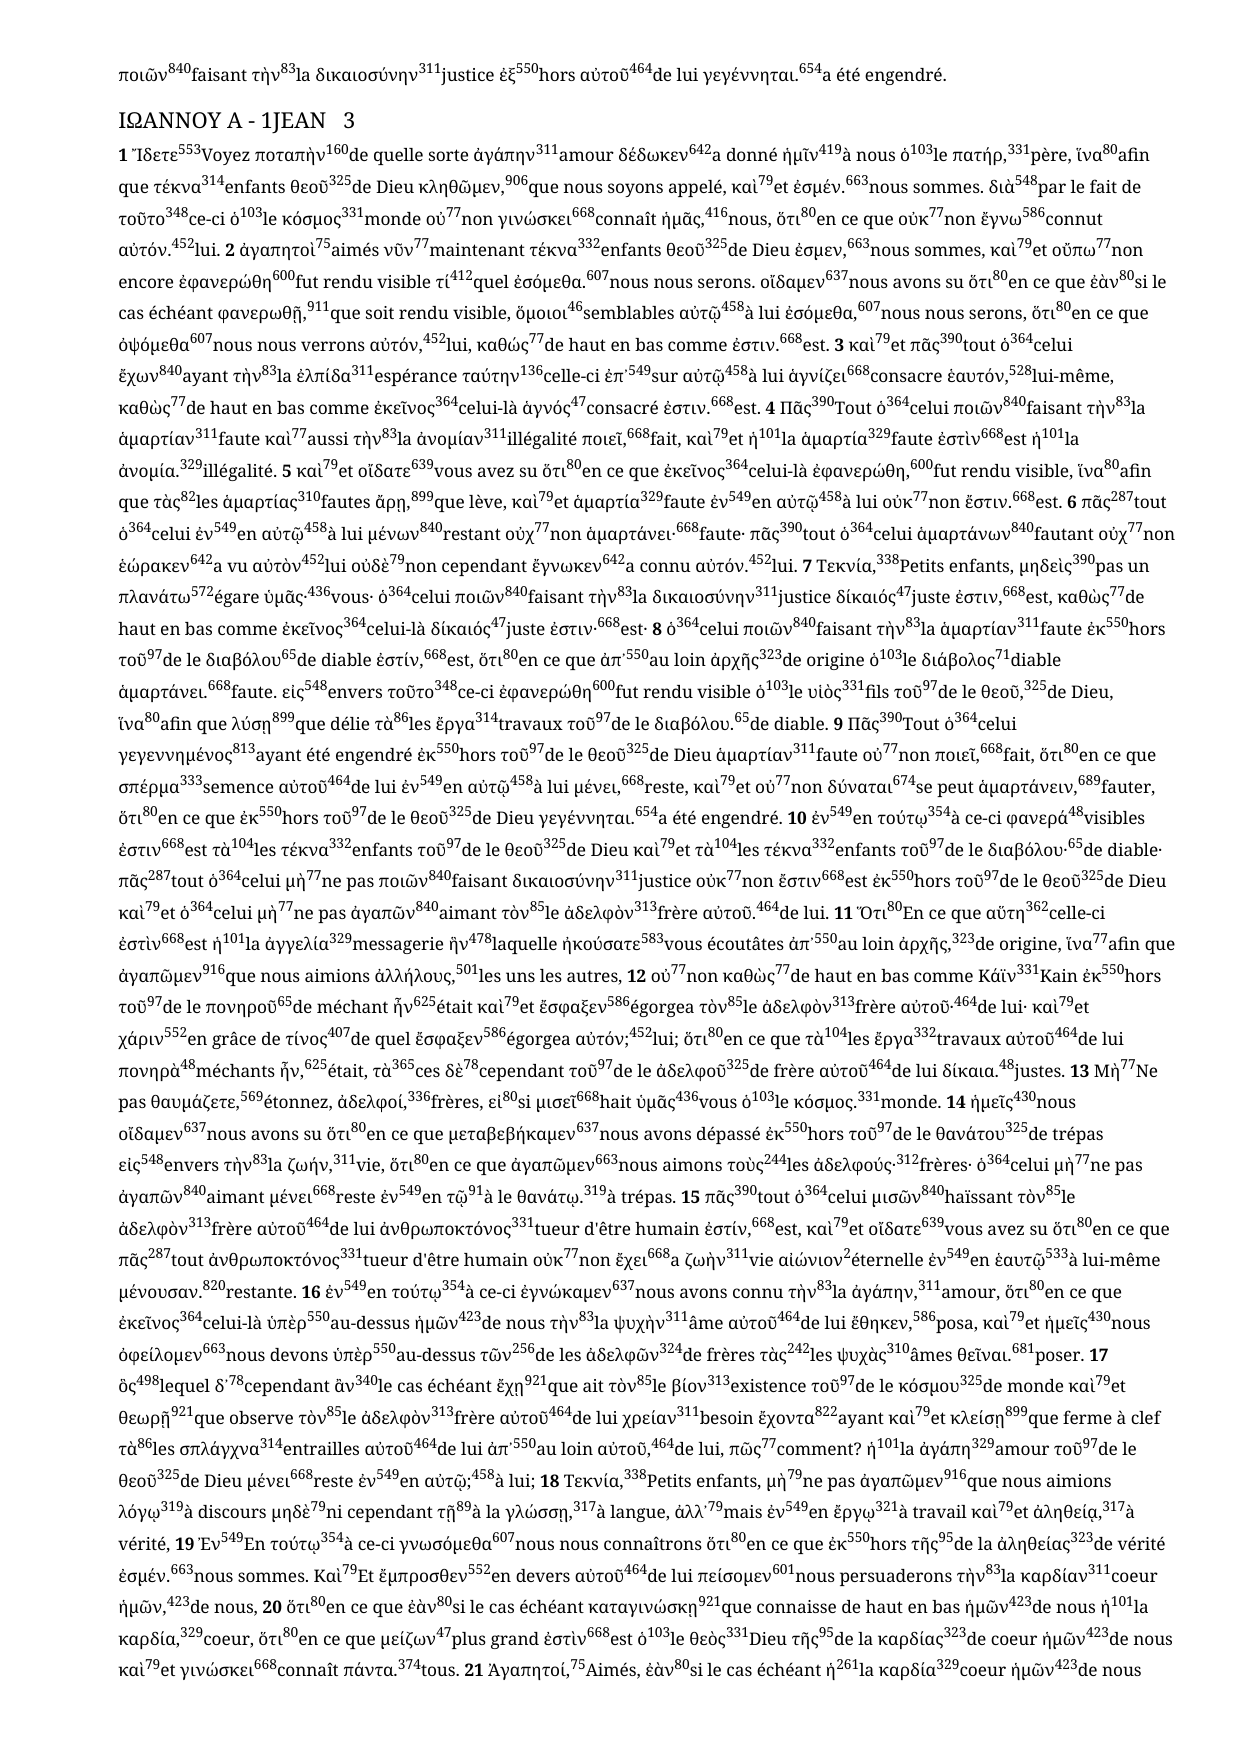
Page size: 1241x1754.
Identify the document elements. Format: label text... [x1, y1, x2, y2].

text ΙΩΑΝΝΟΥ Α - 1JEAN 3 [118, 105, 1181, 135]
text 1 Ἴδετε553Voyez ποταπὴν160de quelle sorte ἀγάπην311amour δέδωκεν642a donné ἡμῖν419à nous ὁ103le πατήρ,331père, ἵνα80afin que τέκνα314enfants θεοῦ325de Dieu κληθῶμεν,906que nous soyons appelé, καὶ79et ἐσμέν.663nous sommes. διὰ548par le fait de τοῦτο348ce-ci ὁ103le κόσμος331monde οὐ77non γινώσκει668connaît ἡμᾶς,416nous, ὅτι80en ce que οὐκ77non ἔγνω586connut αὐτόν.452lui. 2 ἀγαπητοὶ75aimés νῦν77maintenant τέκνα332enfants θεοῦ325de Dieu ἐσμεν,663nous sommes, καὶ79et οὔπω77non encore ἐφανερώθη600fut rendu visible τί412quel ἐσόμεθα.607nous nous serons. οἴδαμεν637nous avons su ὅτι80en ce que ἐὰν80si le cas échéant φανερωθῇ,911que soit rendu visible, ὅμοιοι46semblables αὐτῷ458à lui ἐσόμεθα,607nous nous serons, ὅτι80en ce que ὀψόμεθα607nous nous verrons αὐτόν,452lui, καθώς77de haut en bas comme ἐστιν.668est. 3 καὶ79et πᾶς390tout ὁ364celui ἔχων840ayant τὴν83la ἐλπίδα311espérance ταύτην136celle-ci ἐπ᾽549sur αὐτῷ458à lui ἁγνίζει668consacre ἑαυτόν,528lui-même, καθὼς77de haut en bas comme ἐκεῖνος364celui-là ἁγνός47consacré ἐστιν.668est. 4 Πᾶς390Tout ὁ364celui ποιῶν840faisant τὴν83la ἁμαρτίαν311faute καὶ77aussi τὴν83la ἀνομίαν311illégalité ποιεῖ,668fait, καὶ79et ἡ101la ἁμαρτία329faute ἐστὶν668est ἡ101la ἀνομία.329illégalité. 5 καὶ79et οἴδατε639vous avez su ὅτι80en ce que ἐκεῖνος364celui-là ἐφανερώθη,600fut rendu visible, ἵνα80afin que τὰς82les ἁμαρτίας310fautes ἄρῃ,899que lève, καὶ79et ἁμαρτία329faute ἐν549en αὐτῷ458à lui οὐκ77non ἔστιν.668est. 6 πᾶς287tout ὁ364celui ἐν549en αὐτῷ458à lui μένων840restant οὐχ77non ἁμαρτάνει·668faute· πᾶς390tout ὁ364celui ἁμαρτάνων840fautant οὐχ77non ἑώρακεν642a vu αὐτὸν452lui οὐδὲ79non cependant ἔγνωκεν642a connu αὐτόν.452lui. 7 Τεκνία,338Petits enfants, μηδεὶς390pas un πλανάτω572égare ὑμᾶς·436vous· ὁ364celui ποιῶν840faisant τὴν83la δικαιοσύνην311justice δίκαιός47juste ἐστιν,668est, καθὼς77de haut en bas comme ἐκεῖνος364celui-là δίκαιός47juste ἐστιν·668est· 8 ὁ364celui ποιῶν840faisant τὴν83la ἁμαρτίαν311faute ἐκ550hors τοῦ97de le διαβόλου65de diable ἐστίν,668est, ὅτι80en ce que ἀπ᾽550au loin ἀρχῆς323de origine ὁ103le διάβολος71diable ἁμαρτάνει.668faute. εἰς548envers τοῦτο348ce-ci ἐφανερώθη600fut rendu visible ὁ103le υἱὸς331fils τοῦ97de le θεοῦ,325de Dieu, ἵνα80afin que λύσῃ899que délie τὰ86les ἔργα314travaux τοῦ97de le διαβόλου.65de diable. 9 Πᾶς390Tout ὁ364celui γεγεννημένος813ayant été engendré ἐκ550hors τοῦ97de le θεοῦ325de Dieu ἁμαρτίαν311faute οὐ77non ποιεῖ,668fait, ὅτι80en ce que σπέρμα333semence αὐτοῦ464de lui ἐν549en αὐτῷ458à lui μένει,668reste, καὶ79et οὐ77non δύναται674se peut ἁμαρτάνειν,689fauter, ὅτι80en ce que ἐκ550hors τοῦ97de le θεοῦ325de Dieu γεγέννηται.654a été engendré. 10 ἐν549en τούτῳ354à ce-ci φανερά48visibles ἐστιν668est τὰ104les τέκνα332enfants τοῦ97de le θεοῦ325de Dieu καὶ79et τὰ104les τέκνα332enfants τοῦ97de le διαβόλου·65de diable· πᾶς287tout ὁ364celui μὴ77ne pas ποιῶν840faisant δικαιοσύνην311justice οὐκ77non ἔστιν668est ἐκ550hors τοῦ97de le θεοῦ325de Dieu καὶ79et ὁ364celui μὴ77ne pas ἀγαπῶν840aimant τὸν85le ἀδελφὸν313frère αὐτοῦ.464de lui. 11 Ὅτι80En ce que αὕτη362celle-ci ἐστὶν668est ἡ101la ἀγγελία329messagerie ἣν478laquelle ἠκούσατε583vous écoutâtes ἀπ᾽550au loin ἀρχῆς,323de origine, ἵνα77afin que ἀγαπῶμεν916que nous aimions ἀλλήλους,501les uns les autres, 12 οὐ77non καθὼς77de haut en bas comme Κάϊν331Kain ἐκ550hors τοῦ97de le πονηροῦ65de méchant ἦν625était καὶ79et ἔσφαξεν586égorgea τὸν85le ἀδελφὸν313frère αὐτοῦ·464de lui· καὶ79et χάριν552en grâce de τίνος407de quel ἔσφαξεν586égorgea αὐτόν;452lui; ὅτι80en ce que τὰ104les ἔργα332travaux αὐτοῦ464de lui πονηρὰ48méchants ἦν,625était, τὰ365ces δὲ78cependant τοῦ97de le ἀδελφοῦ325de frère αὐτοῦ464de lui δίκαια.48justes. 13 Μὴ77Ne pas θαυμάζετε,569étonnez, ἀδελφοί,336frères, εἰ80si μισεῖ668hait ὑμᾶς436vous ὁ103le κόσμος.331monde. 14 ἡμεῖς430nous οἴδαμεν637nous avons su ὅτι80en ce que μεταβεβήκαμεν637nous avons dépassé ἐκ550hors τοῦ97de le θανάτου325de trépas εἰς548envers τὴν83la ζωήν,311vie, ὅτι80en ce que ἀγαπῶμεν663nous aimons τοὺς244les ἀδελφούς·312frères· ὁ364celui μὴ77ne pas ἀγαπῶν840aimant μένει668reste ἐν549en τῷ91à le θανάτῳ.319à trépas. 15 πᾶς390tout ὁ364celui μισῶν840haïssant τὸν85le ἀδελφὸν313frère αὐτοῦ464de lui ἀνθρωποκτόνος331tueur d'être humain ἐστίν,668est, καὶ79et οἴδατε639vous avez su ὅτι80en ce que πᾶς287tout ἀνθρωποκτόνος331tueur d'être humain οὐκ77non ἔχει668a ζωὴν311vie αἰώνιον2éternelle ἐν549en ἑαυτῷ533à lui-même μένουσαν.820restante. 16 ἐν549en τούτῳ354à ce-ci ἐγνώκαμεν637nous avons connu τὴν83la ἀγάπην,311amour, ὅτι80en ce que ἐκεῖνος364celui-là ὑπὲρ550au-dessus ἡμῶν423de nous τὴν83la ψυχὴν311âme αὐτοῦ464de lui ἔθηκεν,586posa, καὶ79et ἡμεῖς430nous ὀφείλομεν663nous devons ὑπὲρ550au-dessus τῶν256de les ἀδελφῶν324de frères τὰς242les ψυχὰς310âmes θεῖναι.681poser. 17 ὃς498lequel δ᾽78cependant ἂν340le cas échéant ἔχῃ921que ait τὸν85le βίον313existence τοῦ97de le κόσμου325de monde καὶ79et θεωρῇ921que observe τὸν85le ἀδελφὸν313frère αὐτοῦ464de lui χρείαν311besoin ἔχοντα822ayant καὶ79et κλείσῃ899que ferme à clef τὰ86les σπλάγχνα314entrailles αὐτοῦ464de lui ἀπ᾽550au loin αὐτοῦ,464de lui, πῶς77comment? ἡ101la ἀγάπη329amour τοῦ97de le θεοῦ325de Dieu μένει668reste ἐν549en αὐτῷ;458à lui; 18 Τεκνία,338Petits enfants, μὴ79ne pas ἀγαπῶμεν916que nous aimions λόγῳ319à discours μηδὲ79ni cependant τῇ89à la γλώσσῃ,317à langue, ἀλλ᾽79mais ἐν549en ἔργῳ321à travail καὶ79et ἀληθείᾳ,317à vérité, 19 Ἐν549En τούτῳ354à ce-ci γνωσόμεθα607nous nous connaîtrons ὅτι80en ce que ἐκ550hors τῆς95de la ἀληθείας323de vérité ἐσμέν.663nous sommes. Καὶ79Et ἔμπροσθεν552en devers αὐτοῦ464de lui πείσομεν601nous persuaderons τὴν83la καρδίαν311coeur ἡμῶν,423de nous, 20 ὅτι80en ce que ἐὰν80si le cas échéant καταγινώσκῃ921que connaisse de haut en bas ἡμῶν423de nous ἡ101la καρδία,329coeur, ὅτι80en ce que μείζων47plus grand ἐστὶν668est ὁ103le θεὸς331Dieu τῆς95de la καρδίας323de coeur ἡμῶν423de nous καὶ79et γινώσκει668connaît πάντα.374tous. 21 Ἀγαπητοί,75Aimés, ἐὰν80si le cas échéant ἡ261la καρδία329coeur ἡμῶν423de nous μὴ77ne pas καταγινώσκῃ,921que connaisse de haut en bas, παρρησίαν311oralité franche ἔχομεν663nous avons πρὸς548vers τὸν85le θεὸν313Dieu 22 καὶ79et ὃ482lequel ἐὰν340si le cas échéant αἰτῶμεν,916que nous demandions, λαμβάνομεν663nous prenons ἀπ᾽550au loin αὐτοῦ,464de lui, ὅτι80en ce que τὰς82les ἐντολὰς310commandements αὐτοῦ464de lui τηροῦμεν663nous gardons καὶ79et τὰ86les ἀρεστὰ54agréables ἐνώπιον552en devant αὐτοῦ464de lui ποιοῦμεν.663nous faisons. 23 Καὶ79Et αὕτη362celle-ci ἐστὶν668est ἡ101la ἐντολὴ329commandement αὐτοῦ,464de lui, ἵνα77afin que πιστεύσωμεν894que nous croyions τῷ93à le ὀνόματι321à nom τοῦ97de le υἱοῦ325de fils αὐτοῦ464de lui Ἰησοῦ325de Iésous Χριστοῦ325de Christ καὶ79et ἀγαπῶμεν916que nous aimions ἀλλήλους,501les uns les autres, καθὼς77de haut en bas comme ἔδωκεν586donna ἐντολὴν311commandement ἡμῖν.419à nous. 24 καὶ79et ὁ364celui τηρῶν840gardant τὰς82les ἐντολὰς310commandements αὐτοῦ464de lui ἐν549en αὐτῷ458à lui μένει668reste καὶ79et αὐτὸς469lui ἐν549en αὐτῷ·458à lui· καὶ79et ἐν549en τούτῳ354à ce-ci γινώσκομεν663nous connaissons ὅτι80en ce que μένει668reste ἐν549en ἡμῖν,419à nous, ἐκ550hors τοῦ99de le πνεύματος327de souffle οὗ494de lequel ἡμῖν419à nous ἔδωκεν.586donna. [118, 139, 1181, 1682]
